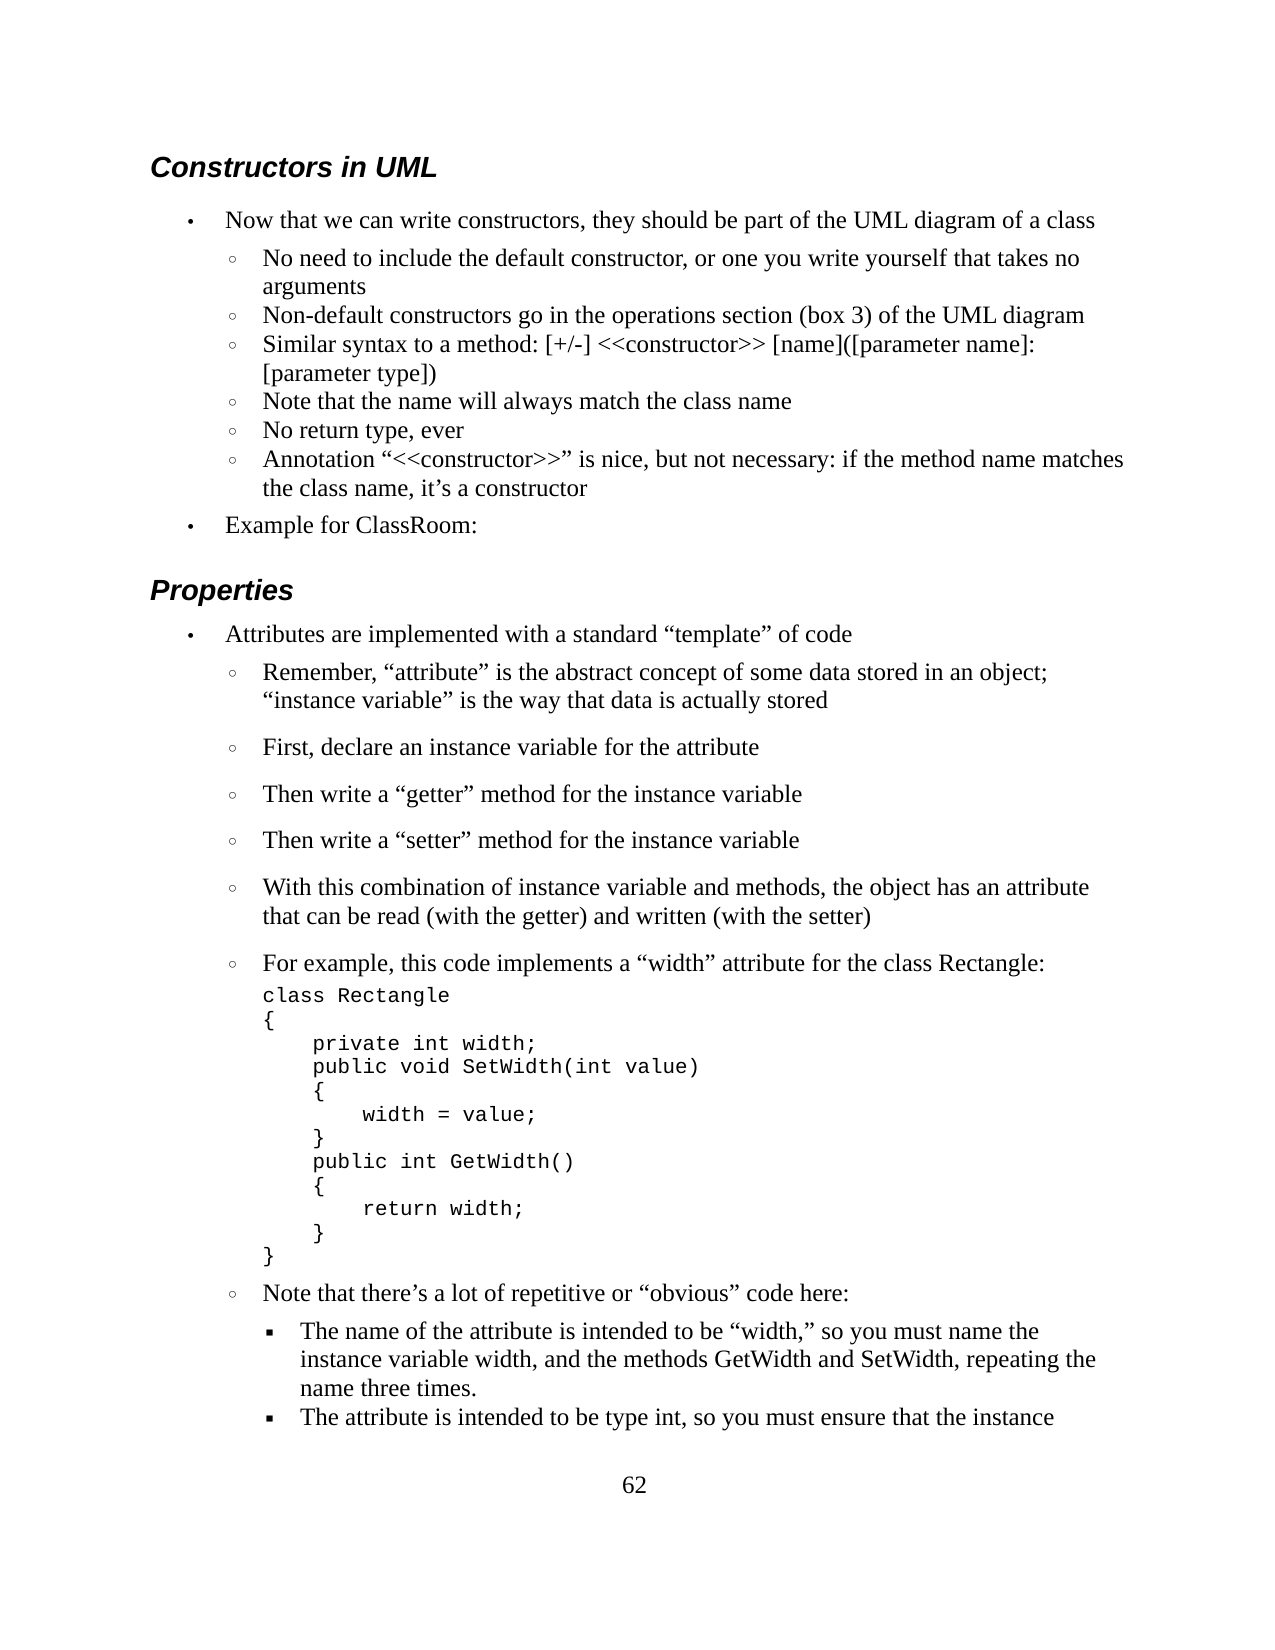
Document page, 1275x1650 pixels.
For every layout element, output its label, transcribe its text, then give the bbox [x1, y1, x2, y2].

list return width; [225, 1198, 1125, 1222]
list First, declare an instance variable for the attribute [225, 732, 1125, 761]
list Note that there’s a lot of repetitive or “obvious” code here: [225, 1278, 1125, 1307]
list Remember, “attribute” is the abstract concept of some data stored in an object; “instance variable” is the way that data is actually stored [225, 657, 1125, 714]
list Annotation “<<constructor>>” is nice, but not necessary: if the method name matches the class name, it’s a constructor [225, 444, 1125, 501]
list } [225, 1127, 1125, 1151]
list Example for ClassRoom: [187, 510, 1125, 539]
list The name of the attribute is intended to be “width,” so you must name the instance variable width, and the methods GetWidth and SetWidth, repeating the name three times. [262, 1316, 1125, 1402]
subtitle Constructors in UML [150, 150, 1125, 183]
list public int GetWidth() [225, 1151, 1125, 1174]
list width = value; [225, 1104, 1125, 1127]
list { [225, 1174, 1125, 1198]
subtitle Properties [150, 573, 1125, 607]
list The attribute is intended to be type int, so you must ensure that the instance [262, 1402, 1125, 1431]
list Then write a “getter” method for the instance variable [225, 779, 1125, 808]
list { [225, 1009, 1125, 1033]
list For example, this code implements a “width” attribute for the class Rectangle: [225, 948, 1125, 976]
list Attributes are implemented with a standard “template” of code [187, 619, 1125, 648]
list Note that the name will always match the class name [225, 386, 1125, 415]
list No return type, ever [225, 415, 1125, 444]
list { [225, 1080, 1125, 1104]
list Similar syntax to a method: [+/-] <<constructor>> [name]([parameter name]: [parameter type]) [225, 329, 1125, 386]
list With this combination of instance variable and methods, the object has an attribute that can be read (with the getter) and written (with the setter) [225, 872, 1125, 930]
list No need to include the default constructor, or one you write yourself that takes no arguments [225, 243, 1125, 300]
list private int width; [225, 1033, 1125, 1056]
list class Rectangle [225, 985, 1125, 1009]
list Then write a “setter” method for the instance variable [225, 826, 1125, 854]
list } [225, 1246, 1125, 1269]
list } [225, 1222, 1125, 1246]
list Now that we can write constructors, they should be part of the UML diagram of a class [187, 205, 1125, 234]
list public void SetWidth(int value) [225, 1056, 1125, 1080]
list Non-default constructors go in the operations section (box 3) of the UML diagram [225, 300, 1125, 329]
